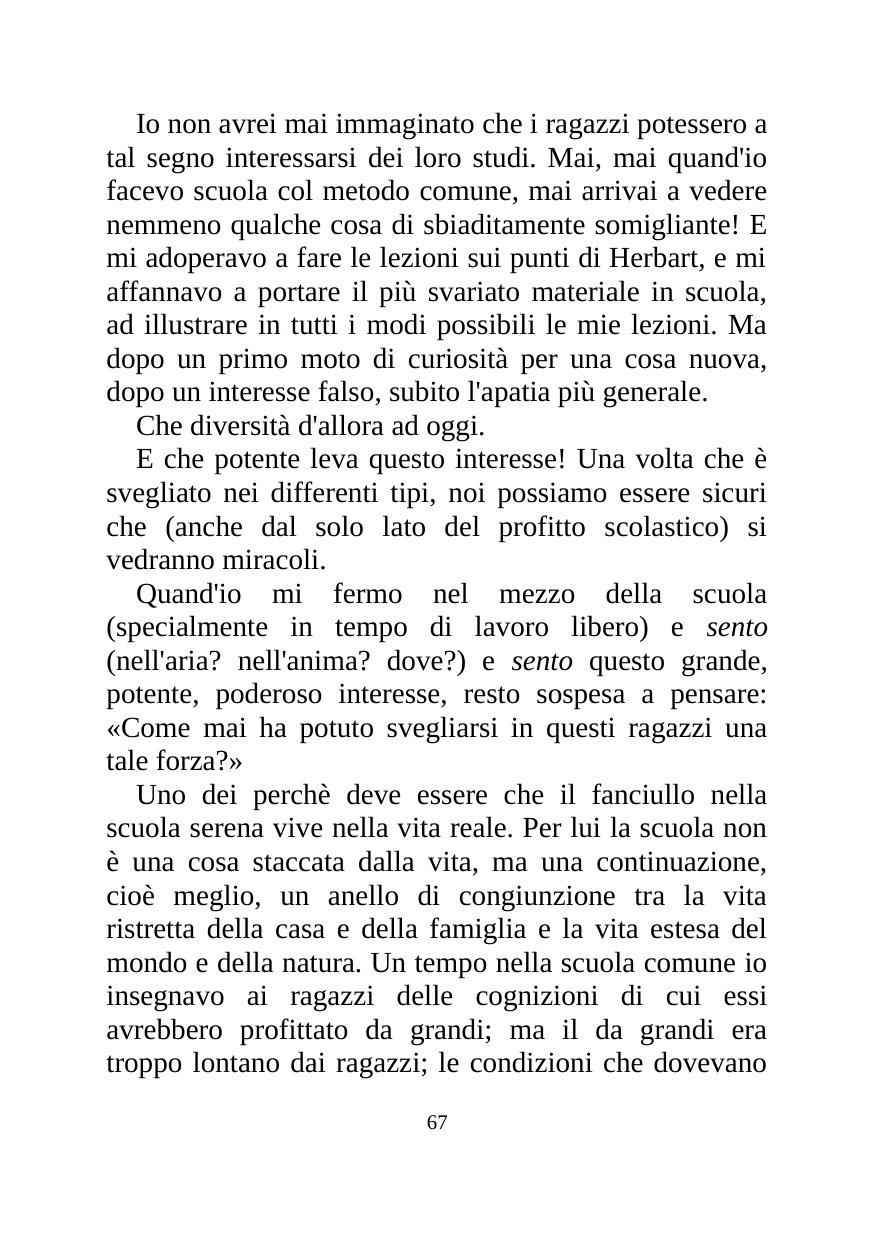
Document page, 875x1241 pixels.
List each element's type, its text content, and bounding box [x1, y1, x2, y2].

text Io non avrei mai immaginato che i ragazzi potessero a tal segno interessarsi dei loro studi. Mai, mai quand'io facevo scuola col metodo comune, mai arrivai a vedere nemmeno qualche cosa di sbiaditamente somigliante! E mi adoperavo a fare le lezioni sui punti di Herbart, e mi affannavo a portare il più svariato materiale in scuola, ad illustrare in tutti i modi possibili le mie lezioni. Ma dopo un primo moto di curiosità per una cosa nuova, dopo un interesse falso, subito l'apatia più generale. [106, 106, 768, 408]
text Quand'io mi fermo nel mezzo della scuola (specialmente in tempo di lavoro libero) e sento (nell'aria? nell'anima? dove?) e sento questo grande, potente, poderoso interesse, resto sospesa a pensare: «Come mai ha potuto svegliarsi in questi ragazzi una tale forza?» [106, 576, 768, 777]
text Uno dei perchè deve essere che il fanciullo nella scuola serena vive nella vita reale. Per lui la scuola non è una cosa staccata dalla vita, ma una continuazione, cioè meglio, un anello di congiunzione tra la vita ristretta della casa e della famiglia e la vita estesa del mondo e della natura. Un tempo nella scuola comune io insegnavo ai ragazzi delle cognizioni di cui essi avrebbero profittato da grandi; ma il da grandi era troppo lontano dai ragazzi; le condizioni che dovevano [106, 777, 768, 1079]
text E che potente leva questo interesse! Una volta che è svegliato nei differenti tipi, noi possiamo essere sicuri che (anche dal solo lato del profitto scolastico) si vedranno miracoli. [106, 442, 768, 576]
text Che diversità d'allora ad oggi. [106, 408, 768, 442]
